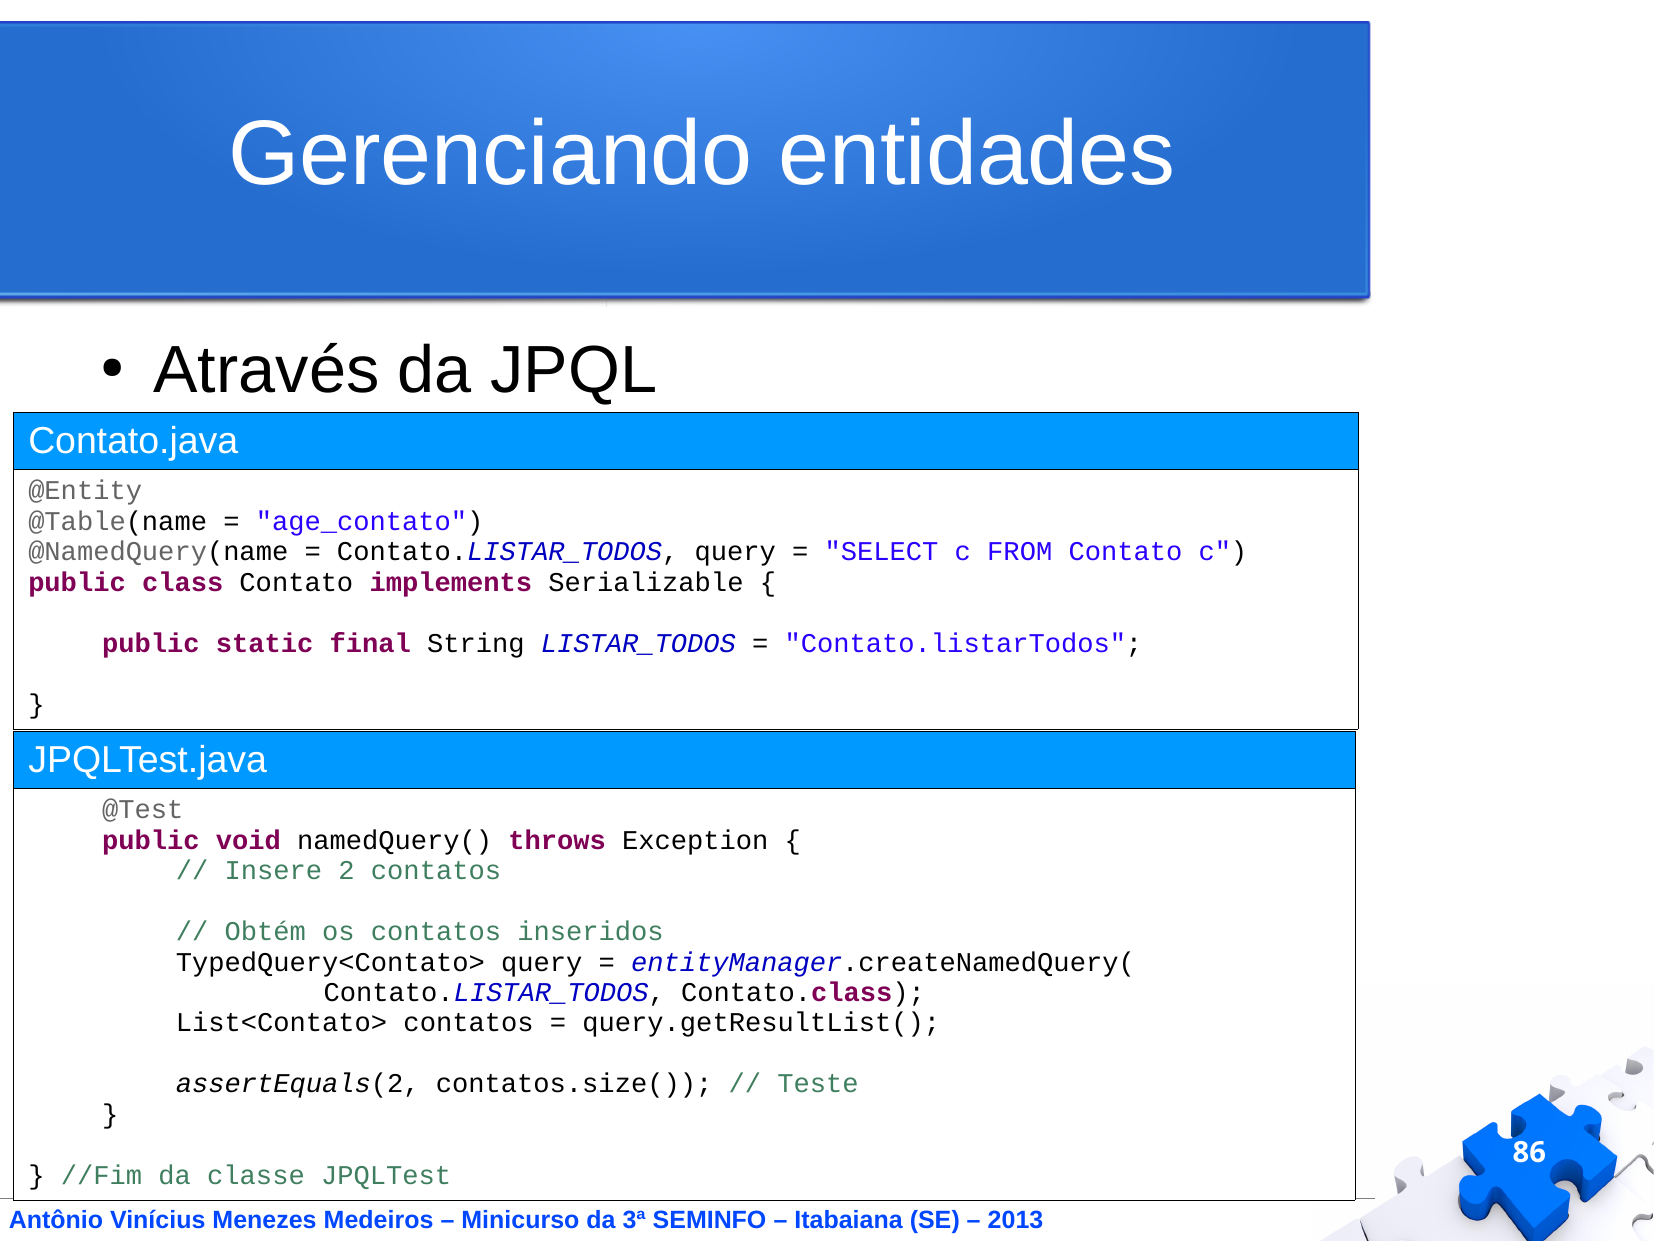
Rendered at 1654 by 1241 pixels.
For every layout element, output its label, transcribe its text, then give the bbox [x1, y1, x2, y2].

picture [1311, 983, 1654, 1241]
table_header Contato.java [14, 413, 1358, 469]
table_cell @Test public void namedQuery() throws Exception { // Insere 2 contatos // Obtém os contatos inseridos TypedQuery<Contato> query = entityManager.createNamedQuery( Contato.LISTAR_TODOS, Contato.class); List<Contato> contatos = query.getResultList(); assertEquals(2, contatos.size()); // Teste } } //Fim da classe JPQLTest [14, 789, 1355, 1200]
picture [0, 21, 1375, 307]
table_header JPQLTest.java [14, 732, 1355, 788]
list Através da JPQL [82, 332, 1356, 412]
title Gerenciando entidades [82, 49, 1323, 257]
table_cell @Entity @Table(name = "age_contato") @NamedQuery(name = Contato.LISTAR_TODOS, query = "SELECT c FROM Contato c") public class Contato implements Serializable { public static final String LISTAR_TODOS = "Contato.listarTodos"; } [14, 470, 1358, 729]
